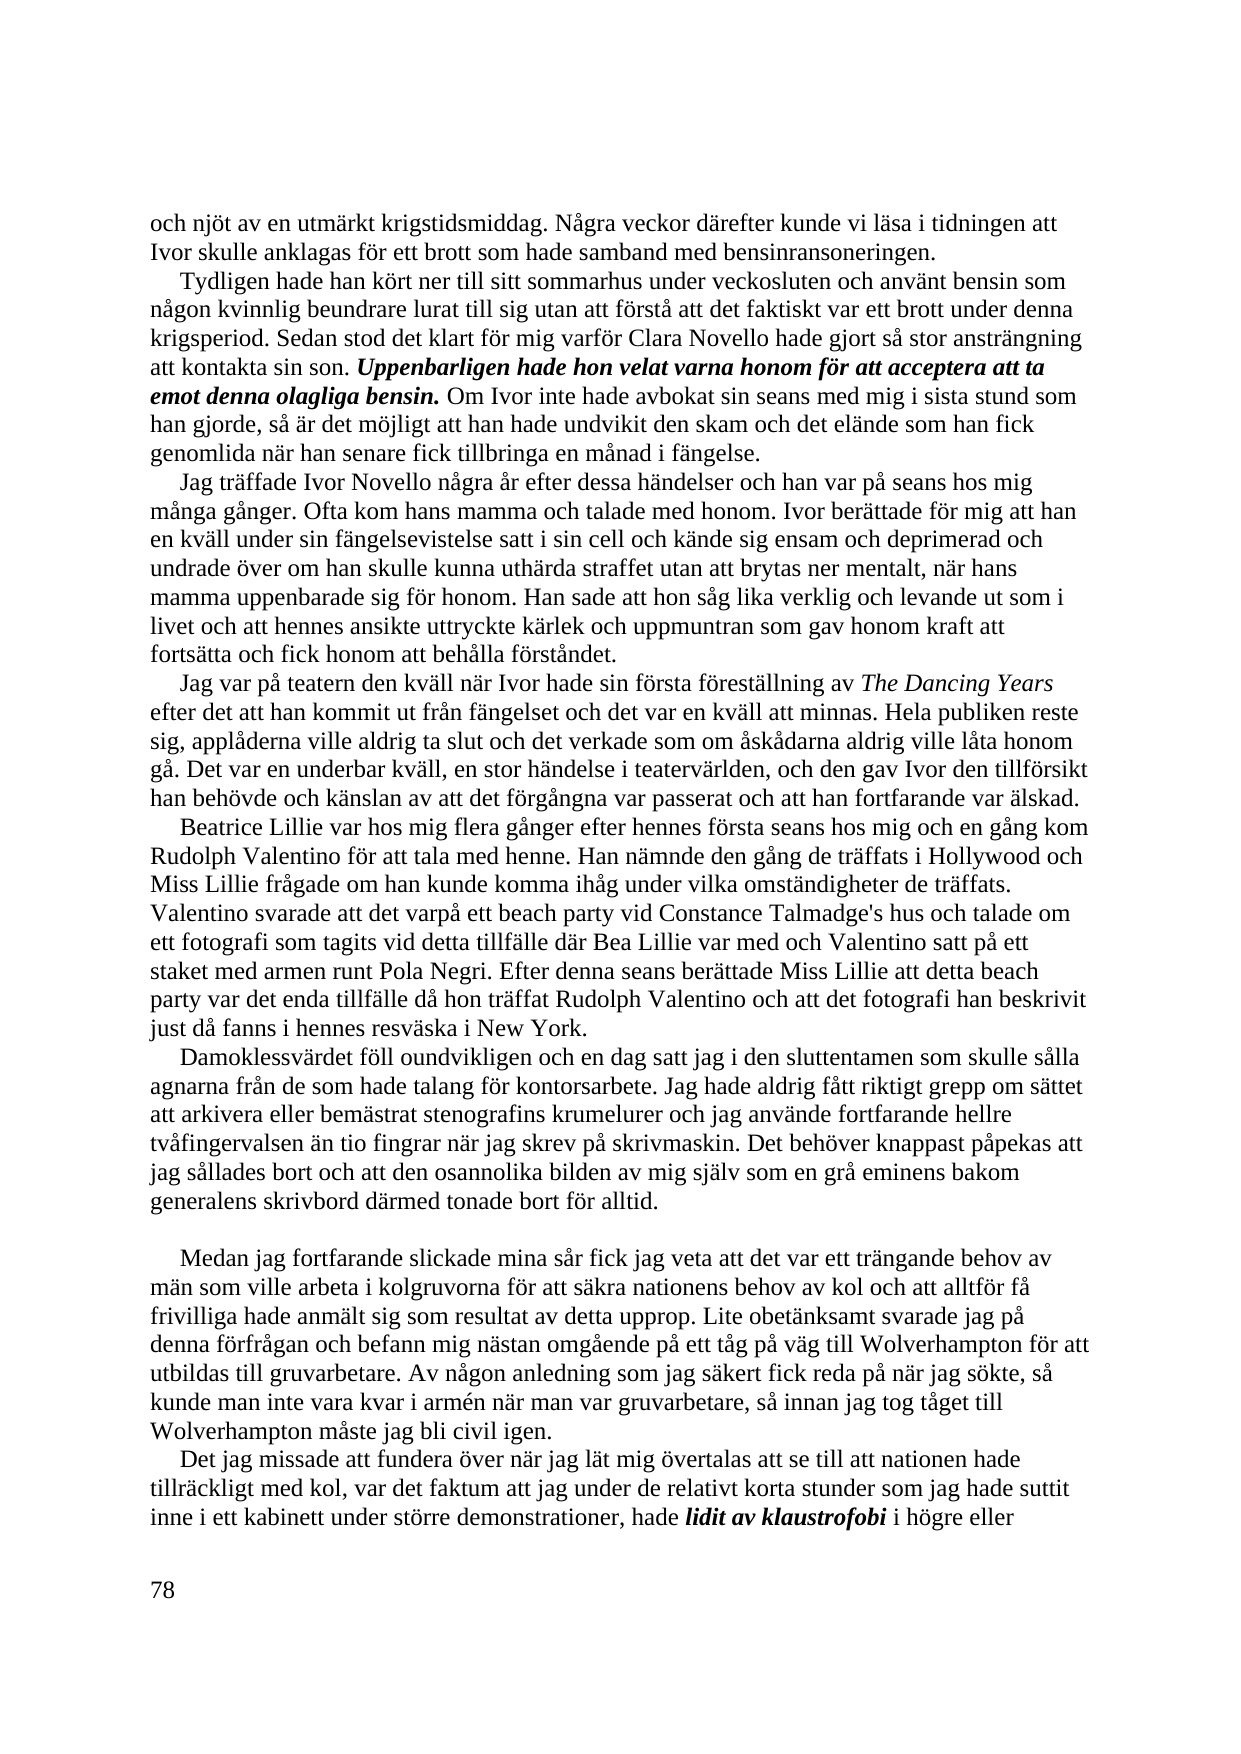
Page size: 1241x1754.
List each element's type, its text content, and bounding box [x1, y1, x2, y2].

text Beatrice Lillie var hos mig flera gånger efter hennes första seans hos mig och en gång kom Rudolph Valentino för att tala med henne. Han nämnde den gång de träffats i Hollywood och Miss Lillie frågade om han kunde komma ihåg under vilka om­ständigheter de träffats. Valentino svarade att det varpå ett beach party vid Constance Talmadge's hus och talade om ett fotografi som tagits vid detta tillfälle där Bea Lillie var med och Valentino satt på ett staket med armen runt Pola Negri. Efter denna seans berättade Miss Lillie att detta beach party var det enda tillfälle då hon träffat Rudolph Valentino och att det fotografi han beskrivit just då fanns i hennes resväska i New York. [150, 812, 1090, 1042]
text Damoklessvärdet föll oundvikligen och en dag satt jag i den sluttentamen som skulle sålla agnarna från de som hade talang för kontorsarbete. Jag hade aldrig fått riktigt grepp om sättet att arkivera eller bemästrat stenografins krumelurer och jag använde fortfarande hellre tvåfingervalsen än tio fingrar när jag skrev på skrivmaskin. Det behöver knappast påpekas att jag sållades bort och att den osannolika bilden av mig själv som en grå eminens bakom generalens skrivbord därmed tonade bort för alltid. [150, 1042, 1090, 1214]
text och njöt av en utmärkt krigstidsmiddag. Några veckor därefter kunde vi läsa i tidningen att Ivor skulle anklagas för ett brott som hade samband med bensinransoneringen. [150, 208, 1090, 266]
text Medan jag fortfarande slickade mina sår fick jag veta att det var ett trängande behov av män som ville arbeta i kolgruvorna för att säkra nationens behov av kol och att alltför få frivilliga hade an­mält sig som resultat av detta upprop. Lite obetänksamt svarade jag på denna förfrågan och befann mig nästan omgående på ett tåg på väg till Wolverhampton för att utbildas till gruvarbetare. Av någon anledning som jag säkert fick reda på när jag sökte, så kunde man inte vara kvar i armén när man var gruvarbetare, så innan jag tog tåget till Wolverhampton måste jag bli civil igen. [150, 1243, 1090, 1444]
text Jag träffade Ivor Novello några år efter dessa händelser och han var på seans hos mig många gånger. Ofta kom hans mamma och talade med honom. Ivor berättade för mig att han en kväll under sin fängelsevistelse satt i sin cell och kände sig ensam och deprimerad och undrade över om han skulle kunna uthärda straf­fet utan att brytas ner mentalt, när hans mamma uppenbarade sig för honom. Han sade att hon såg lika verklig och levande ut som i livet och att hennes ansikte uttryckte kärlek och uppmunt­ran som gav honom kraft att fortsätta och fick honom att behålla förståndet. [150, 467, 1090, 668]
text Tydligen hade han kört ner till sitt sommarhus under veckosluten och använt ben­sin som någon kvinnlig beundrare lurat till sig utan att förstå att det faktiskt var ett brott under denna krigsperiod. Sedan stod det klart för mig varför Clara Novello hade gjort så stor ansträngning att kontakta sin son. Uppenbarligen hade hon velat varna honom för att acceptera att ta emot denna olagliga bensin. Om Ivor inte hade avbokat sin seans med mig i sista stund som han gjorde, så är det möjligt att han hade undvikit den skam och det elände som han fick genomlida när han senare fick tillbringa en månad i fängelse. [150, 266, 1090, 467]
text Det jag missade att fundera över när jag lät mig övertalas att se till att nationen hade tillräckligt med kol, var det faktum att jag under de relativt korta stunder som jag hade suttit inne i ett kabinett under större demonstrationer, hade lidit av klaustrofobi i högre eller [150, 1444, 1090, 1531]
text Jag var på teatern den kväll när Ivor hade sin första föreställ­ning av The Dancing Years efter det att han kommit ut från fängel­set och det var en kväll att minnas. Hela publiken reste sig, applå­derna ville aldrig ta slut och det verkade som om åskådarna aldrig ville låta honom gå. Det var en underbar kväll, en stor händelse i teatervärlden, och den gav Ivor den tillförsikt han behövde och känslan av att det förgångna var passerat och att han fortfarande var älskad. [150, 668, 1090, 812]
